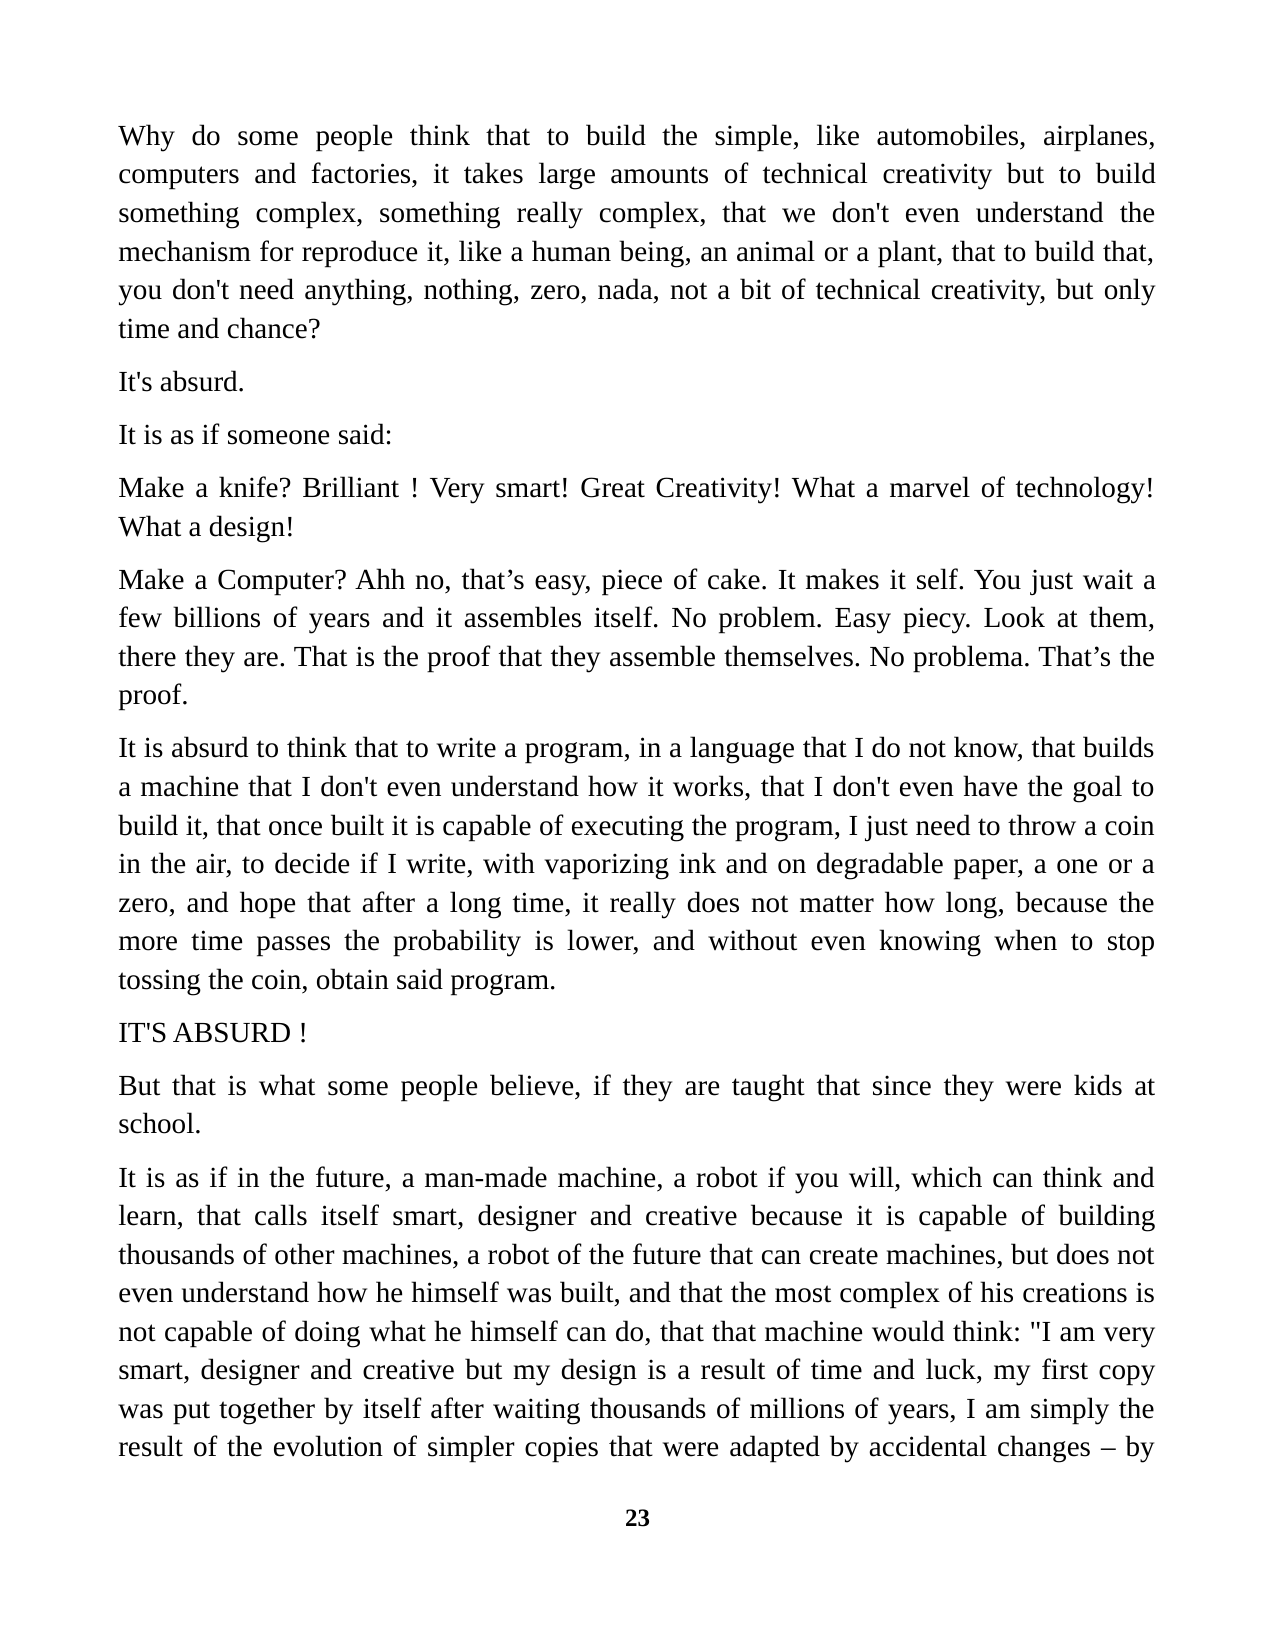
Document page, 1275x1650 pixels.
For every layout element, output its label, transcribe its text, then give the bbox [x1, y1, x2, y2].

text It is absurd to think that to write a program, in a language that I do not know, that builds a machine that I don't even understand how it works, that I don't even have the goal to build it, that once built it is capable of executing the program, I just need to throw a coin in the air, to decide if I write, with vaporizing ink and on degradable paper, a one or a zero, and hope that after a long time, it really does not matter how long, because the more time passes the probability is lower, and without even knowing when to stop tossing the coin, obtain said program. [118, 731, 1157, 995]
text Make a knife? Brilliant ! Very smart! Great Creativity! What a marvel of technology! What a design! [118, 470, 1157, 542]
text But that is what some people believe, if they are taught that since they were kids at school. [118, 1068, 1157, 1140]
text Why do some people think that to build the simple, like automobiles, airplanes, computers and factories, it takes large amounts of technical creativity but to build something complex, something really complex, that we don't even understand the mechanism for reproduce it, like a human being, an animal or a plant, that to build that, you don't need anything, nothing, zero, nada, not a bit of technical creativity, but only time and chance? [118, 118, 1157, 344]
text It's absurd. [118, 364, 1157, 397]
text It is as if someone said: [118, 417, 1157, 451]
text IT'S ABSURD ! [118, 1015, 1157, 1048]
text Make a Computer? Ahh no, that’s easy, piece of cake. It makes it self. You just wait a few billions of years and it assembles itself. No problem. Easy piecy. Look at them, there they are. That is the proof that they assemble themselves. No problema. That’s the proof. [118, 562, 1157, 711]
text It is as if in the future, a man-made machine, a robot if you will, which can think and learn, that calls itself smart, designer and creative because it is capable of building thousands of other machines, a robot of the future that can create machines, but does not even understand how he himself was built, and that the most complex of his creations is not capable of doing what he himself can do, that that machine would think: "I am very smart, designer and creative but my design is a result of time and luck, my first copy was put together by itself after waiting thousands of millions of years, I am simply the result of the evolution of simpler copies that were adapted by accidental changes – by [118, 1160, 1157, 1463]
